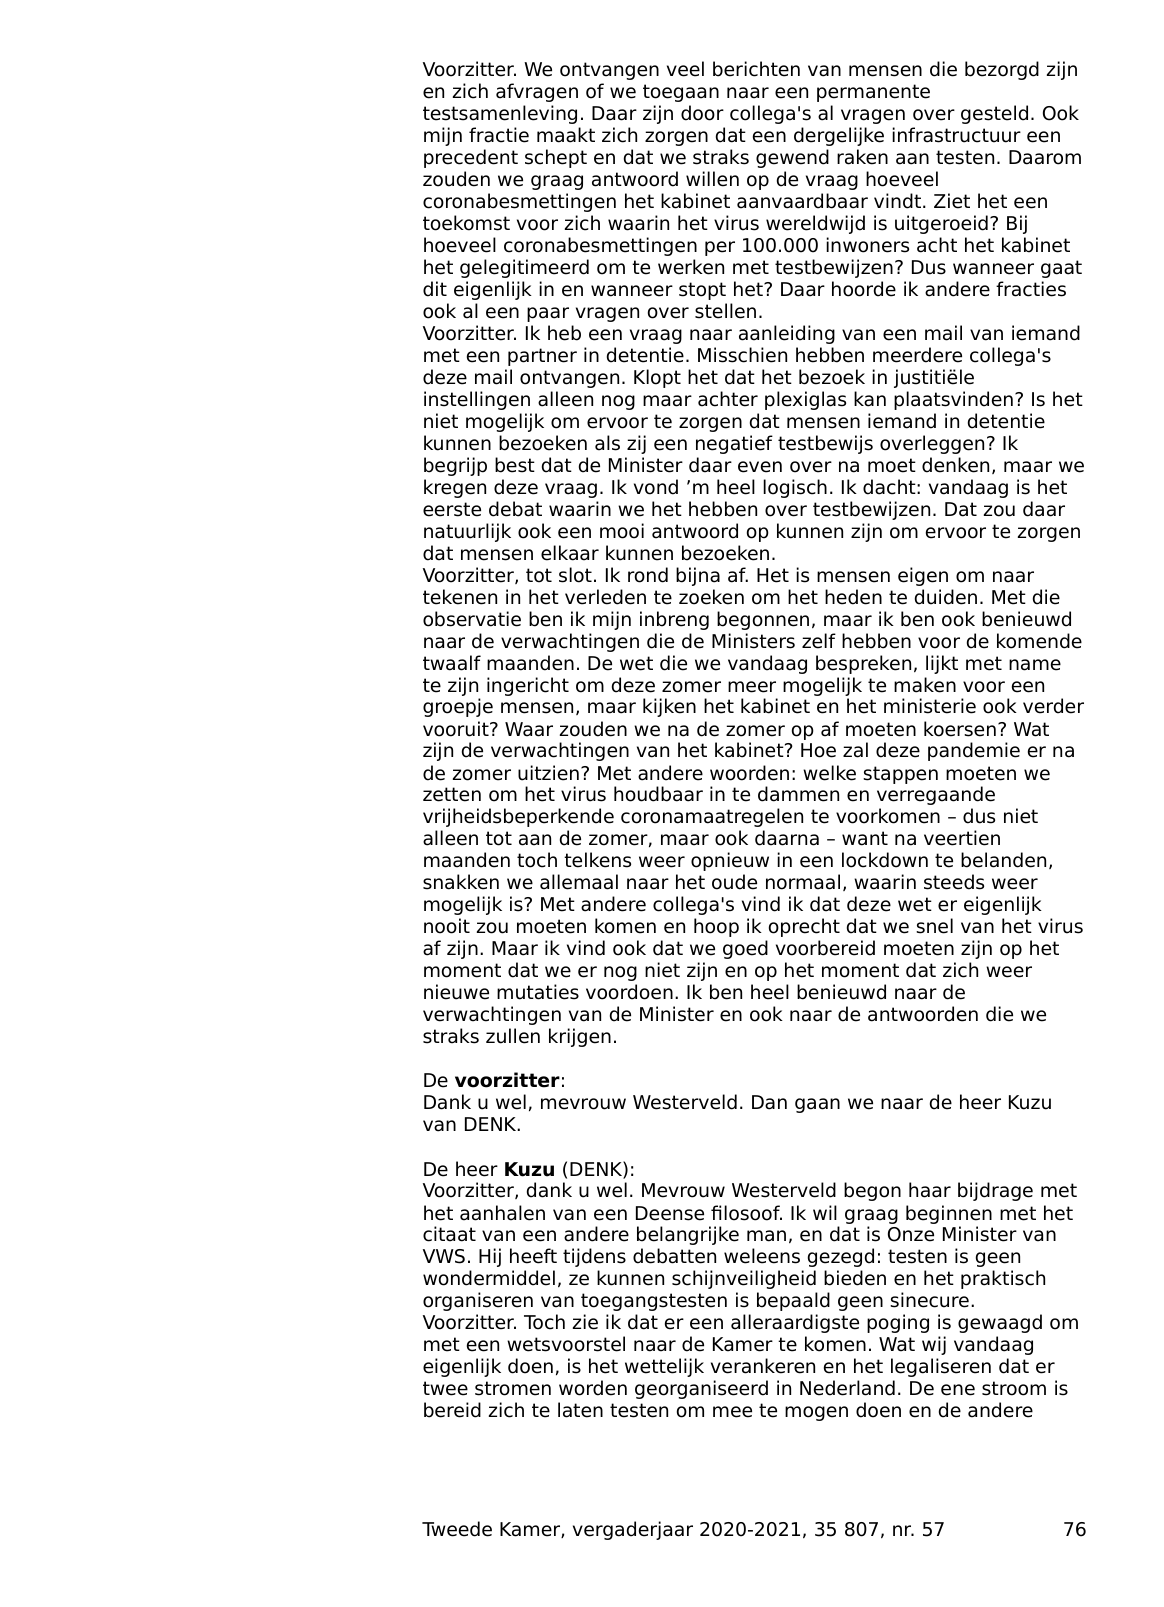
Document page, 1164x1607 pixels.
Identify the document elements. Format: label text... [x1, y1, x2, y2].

text Voorzitter, dank u wel. Mevrouw Westerveld begon haar bijdrage met het aanhalen van een Deense filosoof. Ik wil graag beginnen met het citaat van een andere belangrijke man, en dat is Onze Minister van VWS. Hij heeft tijdens debatten weleens gezegd: testen is geen wondermiddel, ze kunnen schijnveiligheid bieden en het praktisch organiseren van toegangstesten is bepaald geen sinecure. [422, 1180, 1087, 1312]
text Voorzitter. Toch zie ik dat er een alleraardigste poging is gewaagd om met een wetsvoorstel naar de Kamer te komen. Wat wij vandaag eigenlijk doen, is het wettelijk verankeren en het legaliseren dat er twee stromen worden georganiseerd in Nederland. De ene stroom is bereid zich te laten testen om mee te mogen doen en de andere [422, 1312, 1087, 1422]
text De heer Kuzu (DENK): [422, 1158, 1087, 1180]
text De voorzitter: [422, 1070, 1087, 1092]
text Voorzitter, tot slot. Ik rond bijna af. Het is mensen eigen om naar tekenen in het verleden te zoeken om het heden te duiden. Met die observatie ben ik mijn inbreng begonnen, maar ik ben ook benieuwd naar de verwachtingen die de Ministers zelf hebben voor de komende twaalf maanden. De wet die we vandaag bespreken, lijkt met name te zijn ingericht om deze zomer meer mogelijk te maken voor een groepje mensen, maar kijken het kabinet en het ministerie ook verder vooruit? Waar zouden we na de zomer op af moeten koersen? Wat zijn de verwachtingen van het kabinet? Hoe zal deze pandemie er na de zomer uitzien? Met andere woorden: welke stappen moeten we zetten om het virus houdbaar in te dammen en verregaande vrijheidsbeperkende coronamaatregelen te voorkomen – dus niet alleen tot aan de zomer, maar ook daarna – want na veertien maanden toch telkens weer opnieuw in een lockdown te belanden, snakken we allemaal naar het oude normaal, waarin steeds weer mogelijk is? Met andere collega's vind ik dat deze wet er eigenlijk nooit zou moeten komen en hoop ik oprecht dat we snel van het virus af zijn. Maar ik vind ook dat we goed voorbereid moeten zijn op het moment dat we er nog niet zijn en op het moment dat zich weer nieuwe mutaties voordoen. Ik ben heel benieuwd naar de verwachtingen van de Minister en ook naar de antwoorden die we straks zullen krijgen. [422, 564, 1087, 1048]
text Dank u wel, mevrouw Westerveld. Dan gaan we naar de heer Kuzu van DENK. [422, 1092, 1087, 1136]
text Voorzitter. Ik heb een vraag naar aanleiding van een mail van iemand met een partner in detentie. Misschien hebben meerdere collega's deze mail ontvangen. Klopt het dat het bezoek in justitiële instellingen alleen nog maar achter plexiglas kan plaatsvinden? Is het niet mogelijk om ervoor te zorgen dat mensen iemand in detentie kunnen bezoeken als zij een negatief testbewijs overleggen? Ik begrijp best dat de Minister daar even over na moet denken, maar we kregen deze vraag. Ik vond ’m heel logisch. Ik dacht: vandaag is het eerste debat waarin we het hebben over testbewijzen. Dat zou daar natuurlijk ook een mooi antwoord op kunnen zijn om ervoor te zorgen dat mensen elkaar kunnen bezoeken. [422, 323, 1087, 564]
text Voorzitter. We ontvangen veel berichten van mensen die bezorgd zijn en zich afvragen of we toegaan naar een permanente testsamenleving. Daar zijn door collega's al vragen over gesteld. Ook mijn fractie maakt zich zorgen dat een dergelijke infrastructuur een precedent schept en dat we straks gewend raken aan testen. Daarom zouden we graag antwoord willen op de vraag hoeveel coronabesmettingen het kabinet aanvaardbaar vindt. Ziet het een toekomst voor zich waarin het virus wereldwijd is uitgeroeid? Bij hoeveel coronabesmettingen per 100.000 inwoners acht het kabinet het gelegitimeerd om te werken met testbewijzen? Dus wanneer gaat dit eigenlijk in en wanneer stopt het? Daar hoorde ik andere fracties ook al een paar vragen over stellen. [422, 59, 1087, 323]
